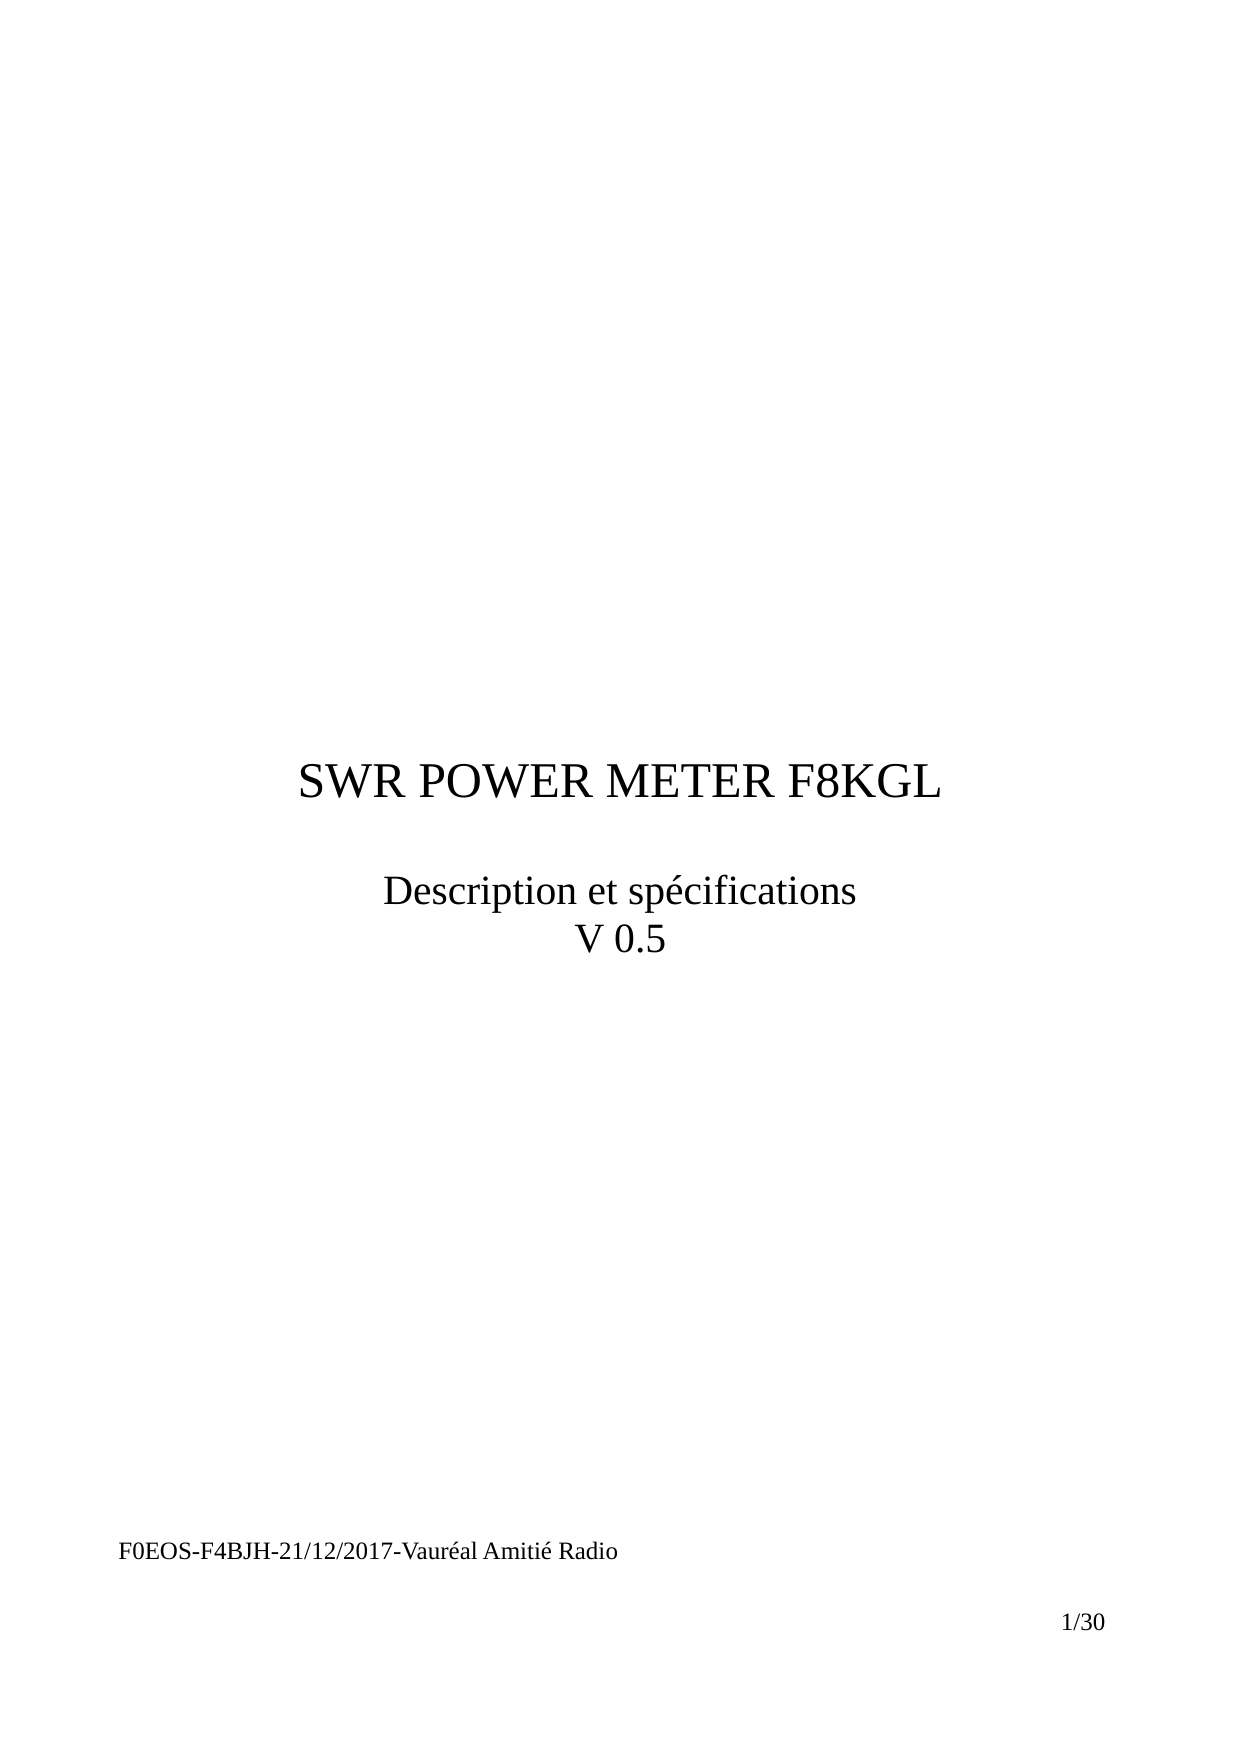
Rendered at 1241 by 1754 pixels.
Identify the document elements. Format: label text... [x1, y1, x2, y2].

text V 0.5 [118, 913, 1122, 961]
text SWR POWER METER F8KGL [118, 751, 1122, 808]
text Description et spécifications [118, 866, 1122, 913]
text F0EOS-F4BJH-21/12/2017-Vauréal Amitié Radio [118, 1536, 1122, 1565]
